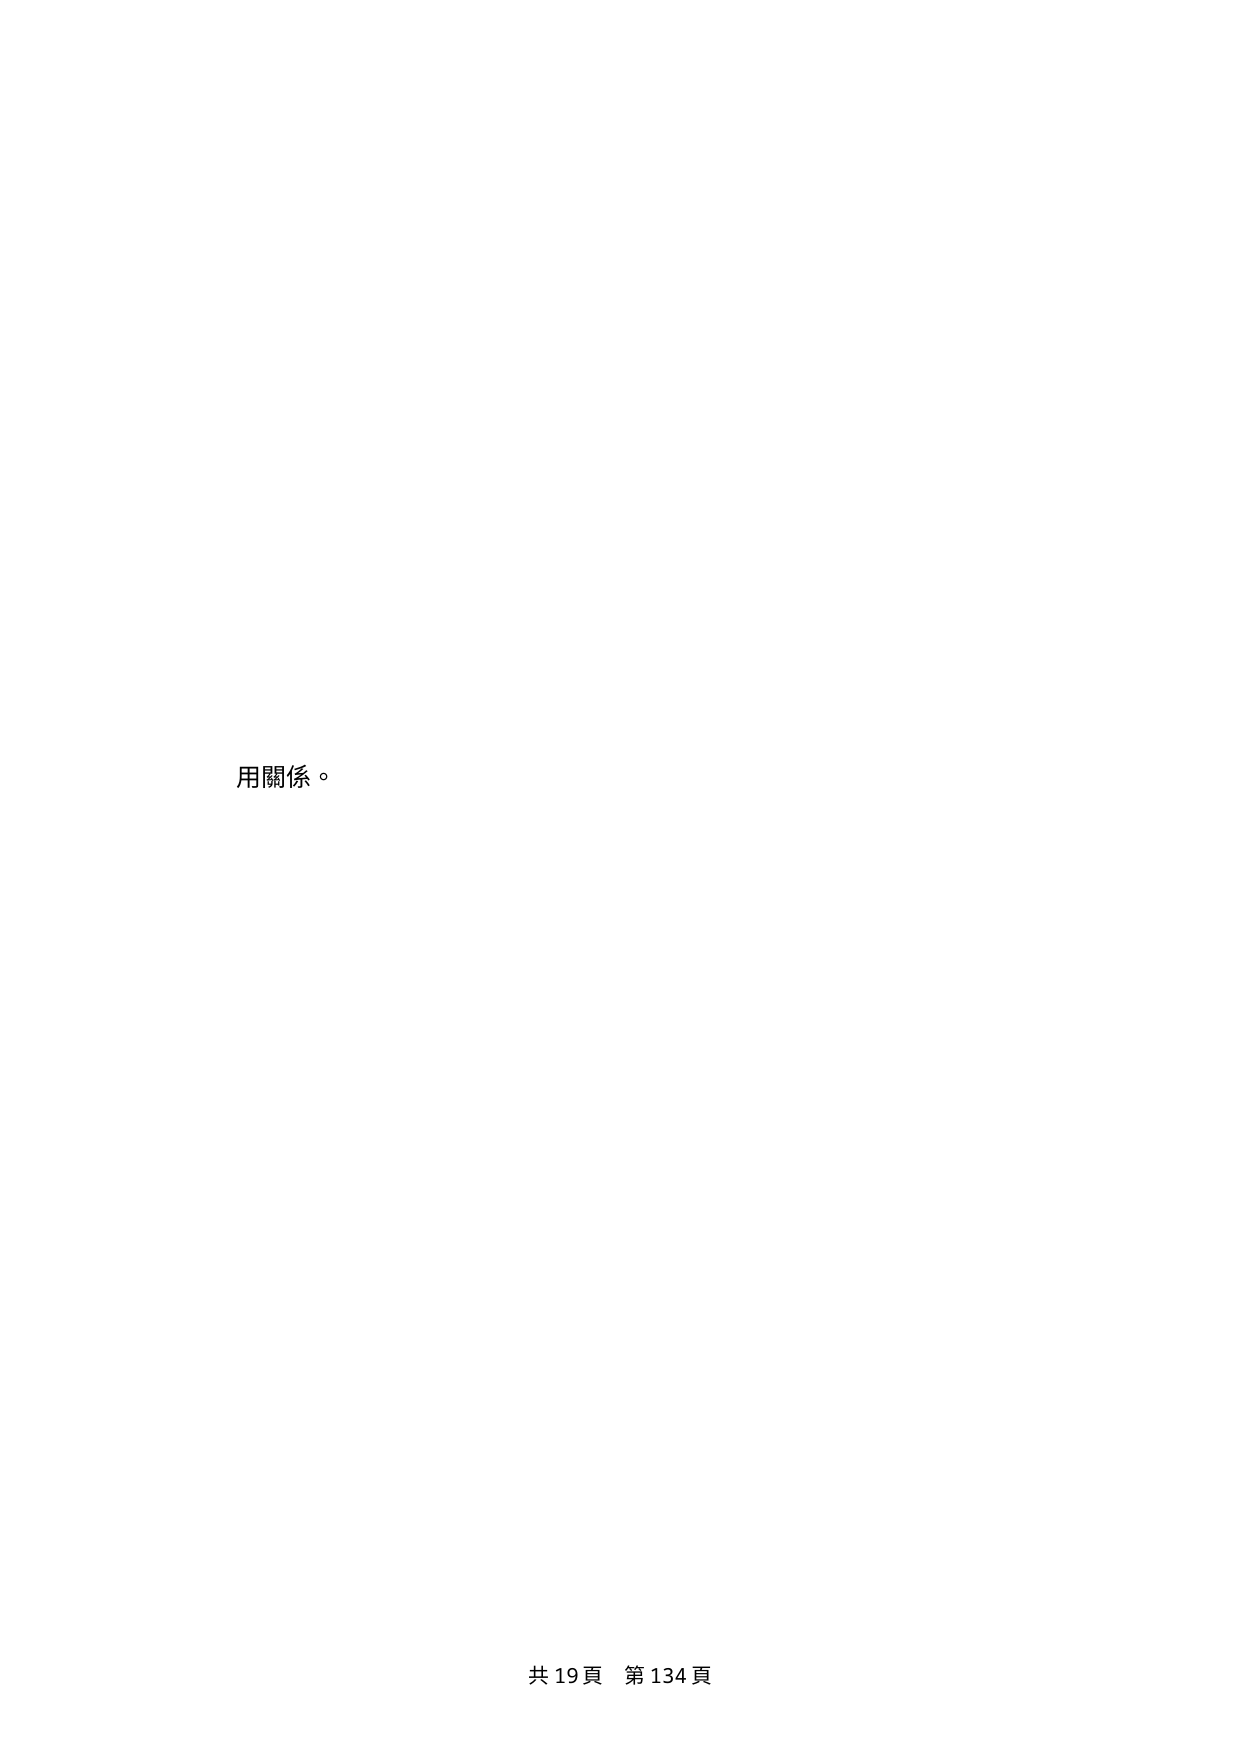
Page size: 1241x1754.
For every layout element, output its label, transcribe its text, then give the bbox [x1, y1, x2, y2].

text 用關係。 [236, 734, 1122, 797]
